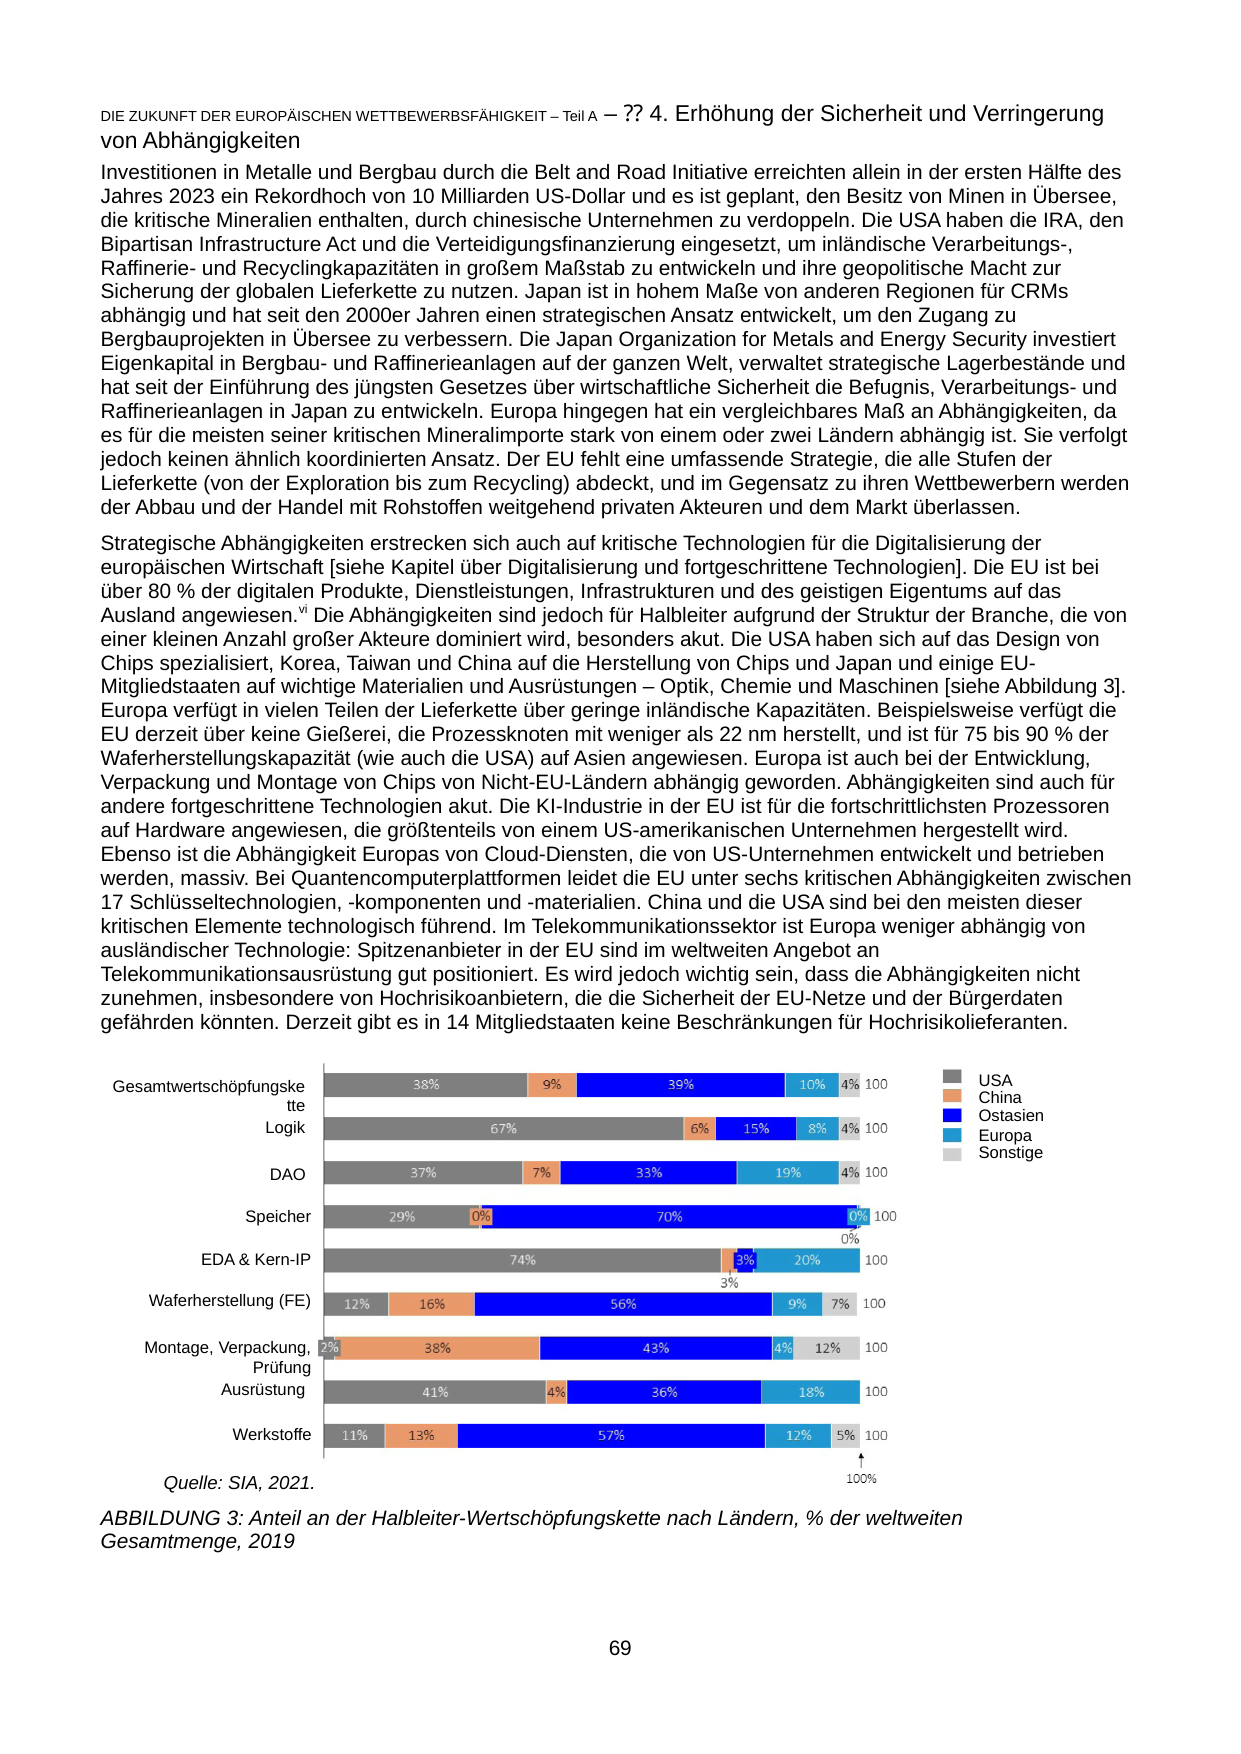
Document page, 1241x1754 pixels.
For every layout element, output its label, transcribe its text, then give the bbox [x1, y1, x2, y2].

text ABBILDUNG 3: Anteil an der Halbleiter-Wertschöpfungskette nach Ländern, % der weltweiten Gesamtmenge, 2019 [100, 1488, 1110, 1553]
text Strategische Abhängigkeiten erstrecken sich auch auf kritische Technologien für die Digitalisierung der europäischen Wirtschaft [siehe Kapitel über Digitalisierung und fortgeschrittene Technologien]. Die EU ist bei über 80 % der digitalen Produkte, Dienstleistungen, Infrastrukturen und des geistigen Eigentums auf das Ausland angewiesen. Die Abhängigkeiten sind jedoch für Halbleiter aufgrund der Struktur der Branche, die von einer kleinen Anzahl großer Akteure dominiert wird, besonders akut. Die USA haben sich auf das Design von Chips spezialisiert, Korea, Taiwan und China auf die Herstellung von Chips und Japan und einige EU-Mitgliedstaaten auf wichtige Materialien und Ausrüstungen – Optik, Chemie und Maschinen [siehe Abbildung 3]. Europa verfügt in vielen Teilen der Lieferkette über geringe inländische Kapazitäten. Beispielsweise verfügt die EU derzeit über keine Gießerei, die Prozessknoten mit weniger als 22 nm herstellt, und ist für 75 bis 90 % der Waferherstellungskapazität (wie auch die USA) auf Asien angewiesen. Europa ist auch bei der Entwicklung, Verpackung und Montage von Chips von Nicht-EU-Ländern abhängig geworden. Abhängigkeiten sind auch für andere fortgeschrittene Technologien akut. Die KI-Industrie in der EU ist für die fortschrittlichsten Prozessoren auf Hardware angewiesen, die größtenteils von einem US-amerikanischen Unternehmen hergestellt wird. Ebenso ist die Abhängigkeit Europas von Cloud-Diensten, die von US-Unternehmen entwickelt und betrieben werden, massiv. Bei Quantencomputerplattformen leidet die EU unter sechs kritischen Abhängigkeiten zwischen 17 Schlüsseltechnologien, -komponenten und -materialien. China und die USA sind bei den meisten dieser kritischen Elemente technologisch führend. Im Telekommunikationssektor ist Europa weniger abhängig von ausländischer Technologie: Spitzenanbieter in der EU sind im weltweiten Angebot an Telekommunikationsausrüstung gut positioniert. Es wird jedoch wichtig sein, dass die Abhängigkeiten nicht zunehmen, insbesondere von Hochrisikoanbietern, die die Sicherheit der EU-Netze und der Bürgerdaten gefährden könnten. Derzeit gibt es in 14 Mitgliedstaaten keine Beschränkungen für Hochrisikolieferanten. [100, 531, 1140, 1034]
picture [314, 1057, 964, 1488]
text Investitionen in Metalle und Bergbau durch die Belt and Road Initiative erreichten allein in der ersten Hälfte des Jahres 2023 ein Rekordhoch von 10 Milliarden US-Dollar und es ist geplant, den Besitz von Minen in Übersee, die kritische Mineralien enthalten, durch chinesische Unternehmen zu verdoppeln. Die USA haben die IRA, den Bipartisan Infrastructure Act und die Verteidigungsfinanzierung eingesetzt, um inländische Verarbeitungs-, Raffinerie- und Recyclingkapazitäten in großem Maßstab zu entwickeln und ihre geopolitische Macht zur Sicherung der globalen Lieferkette zu nutzen. Japan ist in hohem Maße von anderen Regionen für CRMs abhängig und hat seit den 2000er Jahren einen strategischen Ansatz entwickelt, um den Zugang zu Bergbauprojekten in Übersee zu verbessern. Die Japan Organization for Metals and Energy Security investiert Eigenkapital in Bergbau- und Raffinerieanlagen auf der ganzen Welt, verwaltet strategische Lagerbestände und hat seit der Einführung des jüngsten Gesetzes über wirtschaftliche Sicherheit die Befugnis, Verarbeitungs- und Raffinerieanlagen in Japan zu entwickeln. Europa hingegen hat ein vergleichbares Maß an Abhängigkeiten, da es für die meisten seiner kritischen Mineralimporte stark von einem oder zwei Ländern abhängig ist. Sie verfolgt jedoch keinen ähnlich koordinierten Ansatz. Der EU fehlt eine umfassende Strategie, die alle Stufen der Lieferkette (von der Exploration bis zum Recycling) abdeckt, und im Gegensatz zu ihren Wettbewerbern werden der Abbau und der Handel mit Rohstoffen weitgehend privaten Akteuren und dem Markt überlassen. [100, 159, 1140, 519]
